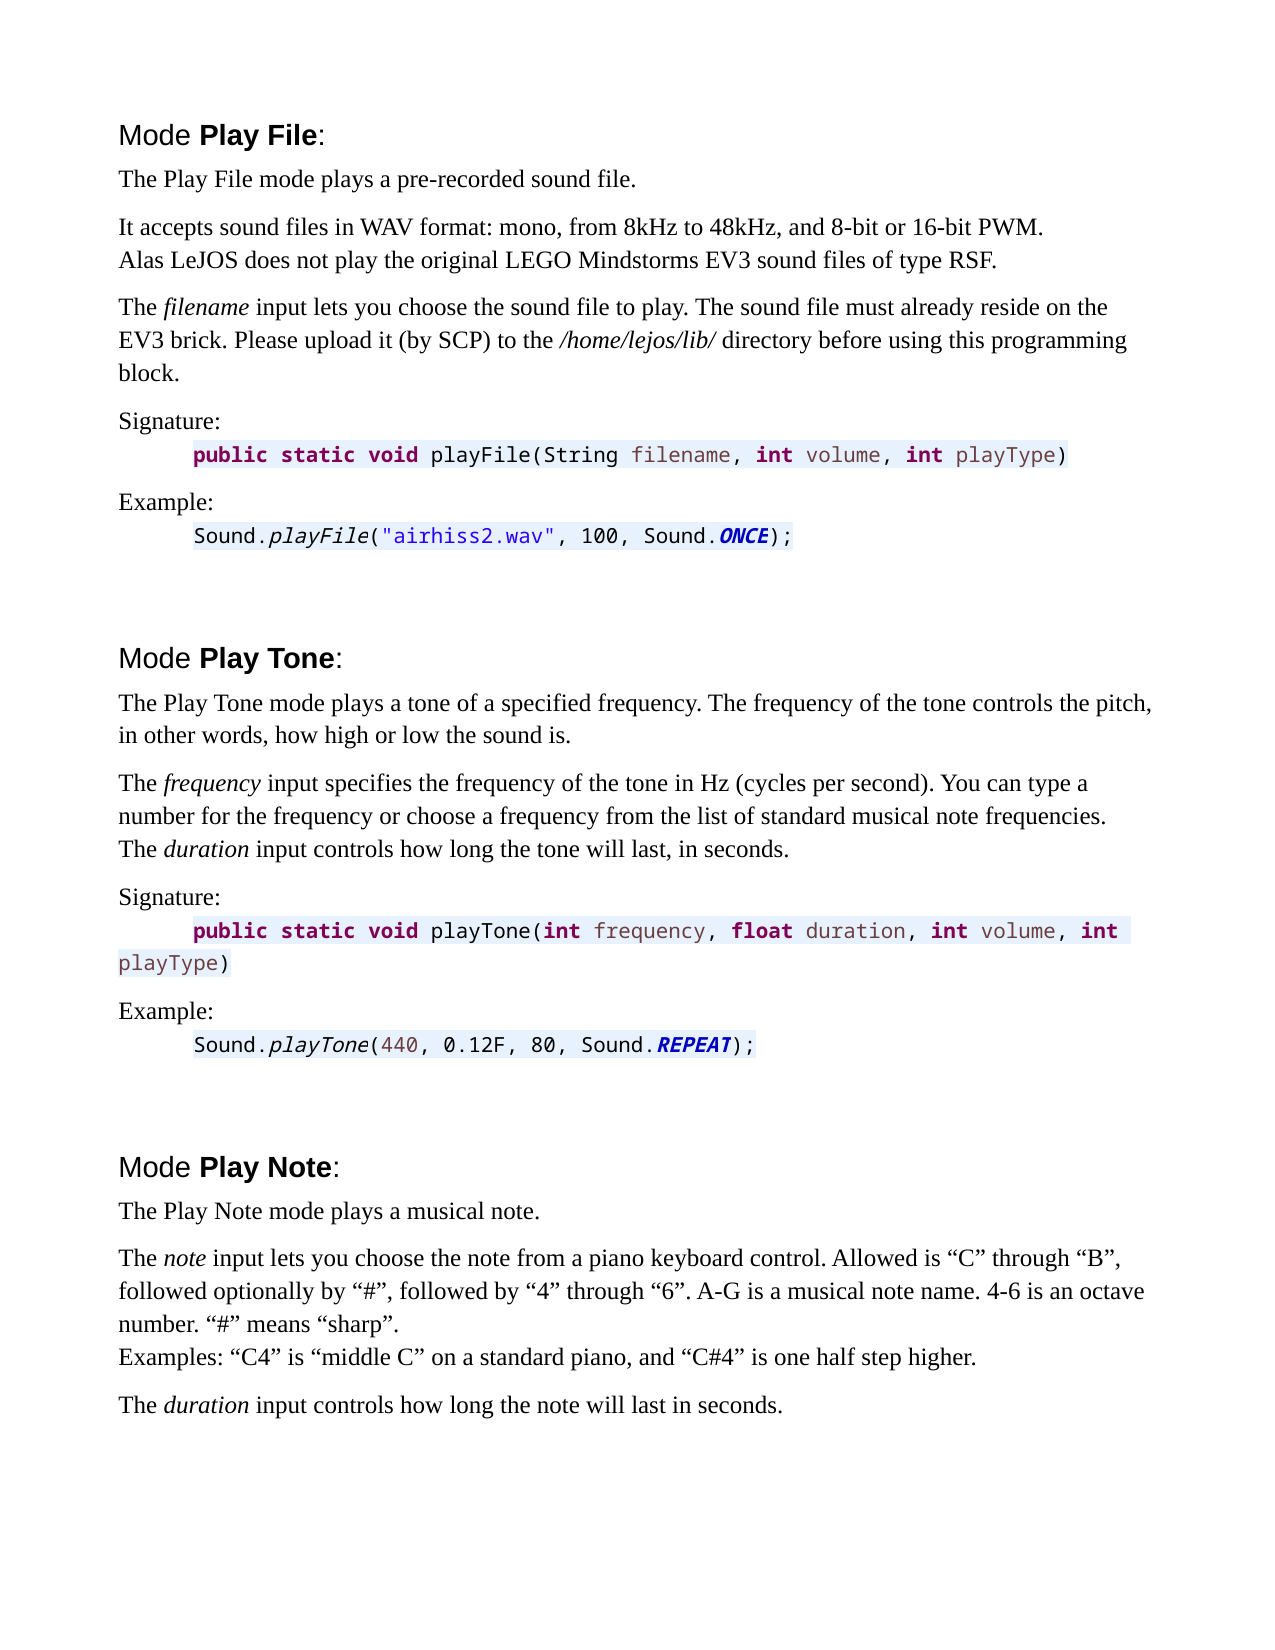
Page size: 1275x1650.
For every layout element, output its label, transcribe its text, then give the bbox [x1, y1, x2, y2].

subtitle Mode Play Tone: [118, 642, 1157, 675]
text It accepts sound files in WAV format: mono, from 8kHz to 48kHz, and 8-bit or 16-bit PWM. Alas LeJOS does not play the original LEGO Mindstorms EV3 sound files of type RSF. [118, 212, 1157, 273]
text The filename input lets you choose the sound file to play. The sound file must already reside on the EV3 brick. Please upload it (by SCP) to the /home/lejos/lib/ directory before using this programming block. [118, 292, 1157, 387]
text Signature: public static void playTone(int frequency, float duration, int volume, int playType) [118, 882, 1157, 977]
text The Play File mode plays a pre-recorded sound file. [118, 164, 1157, 193]
text Example: Sound.playTone(440, 0.12F, 80, Sound.REPEAT); [118, 996, 1157, 1058]
subtitle Mode Play File: [118, 118, 1157, 152]
text The duration input controls how long the note will last in seconds. [118, 1390, 1157, 1419]
text Example: Sound.playFile("airhiss2.wav", 100, Sound.ONCE); [118, 487, 1157, 550]
subtitle Mode Play Note: [118, 1150, 1157, 1183]
text The Play Tone mode plays a tone of a specified frequency. The frequency of the tone controls the pitch, in other words, how high or low the sound is. [118, 688, 1157, 749]
text The Play Note mode plays a musical note. [118, 1196, 1157, 1224]
text The frequency input specifies the frequency of the tone in Hz (cycles per second). You can type a number for the frequency or choose a frequency from the list of standard musical note frequencies. The duration input controls how long the tone will last, in seconds. [118, 768, 1157, 863]
text The note input lets you choose the note from a piano keyboard control. Allowed is “C” through “B”, followed optionally by “#”, followed by “4” through “6”. A-G is a musical note name. 4-6 is an octave number. “#” means “sharp”. Examples: “C4” is “middle C” on a standard piano, and “C#4” is one half step higher. [118, 1243, 1157, 1371]
text Signature: public static void playFile(String filename, int volume, int playType) [118, 406, 1157, 468]
